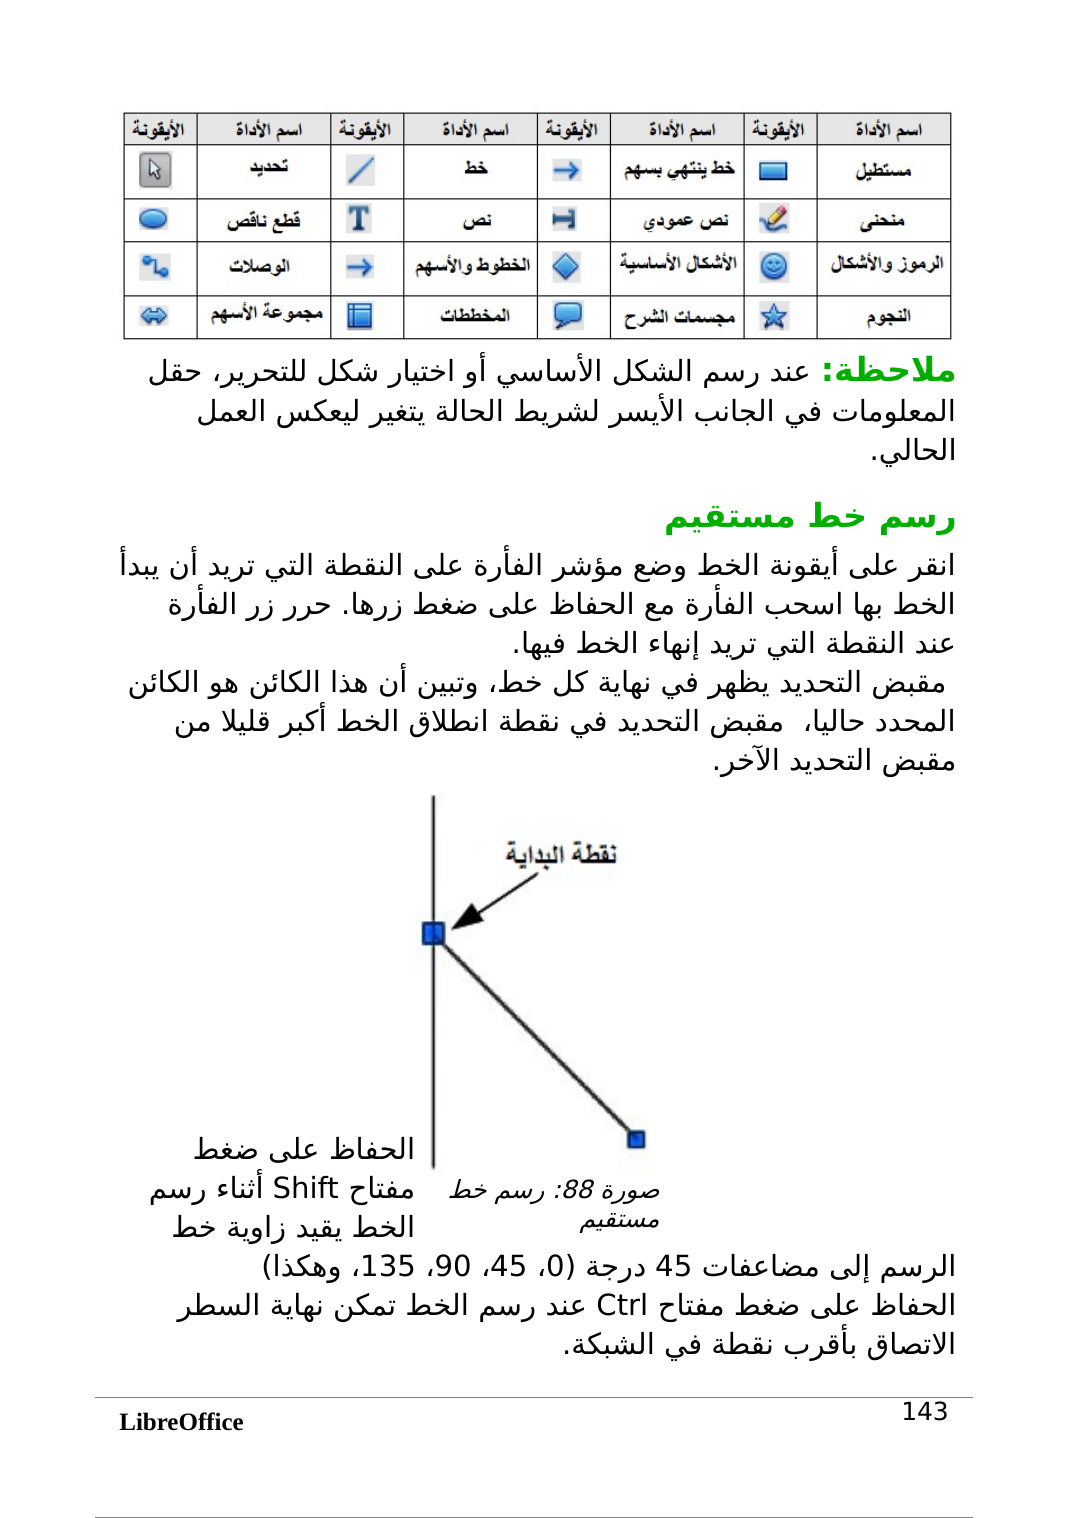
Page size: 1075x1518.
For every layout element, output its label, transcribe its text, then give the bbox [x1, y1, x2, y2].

text صورة 88: رسم خط مستقيم [415, 1176, 659, 1234]
subtitle رسم خط مستقيم [118, 497, 957, 536]
text الحفاظ على ضغط مفتاح Ctrl عند رسم الخط تمكن نهاية السطر الاتصاق بأقرب نقطة في الشبكة. [118, 1288, 957, 1361]
picture [118, 107, 957, 345]
text انقر على أيقونة الخط وضع مؤشر الفأرة على النقطة التي تريد أن يبدأ الخط بها اسحب الفأرة مع الحفاظ على ضغط زرها. حرر زر الفأرة عند النقطة التي تريد إنهاء الخط فيها. مقبض التحديد يظهر في نهاية كل خط، وتبين أن هذا الكائن هو الكائن المحدد حاليا، مقبض التحديد في نقطة انطلاق الخط أكبر قليلا من مقبض التحديد الآخر. [118, 548, 957, 777]
text ملاحظة: عند رسم الشكل الأساسي أو اختيار شكل للتحرير، حقل المعلومات في الجانب الأيسر لشريط الحالة يتغير ليعكس العمل الحالي. [118, 345, 957, 467]
picture [415, 794, 660, 1176]
text الحفاظ على ضغط مفتاح Shift أثناء رسم الخط يقيد زاوية خط الرسم إلى مضاعفات 45 درجة (0، 45، 90، 135، وهكذا) [118, 1133, 957, 1283]
